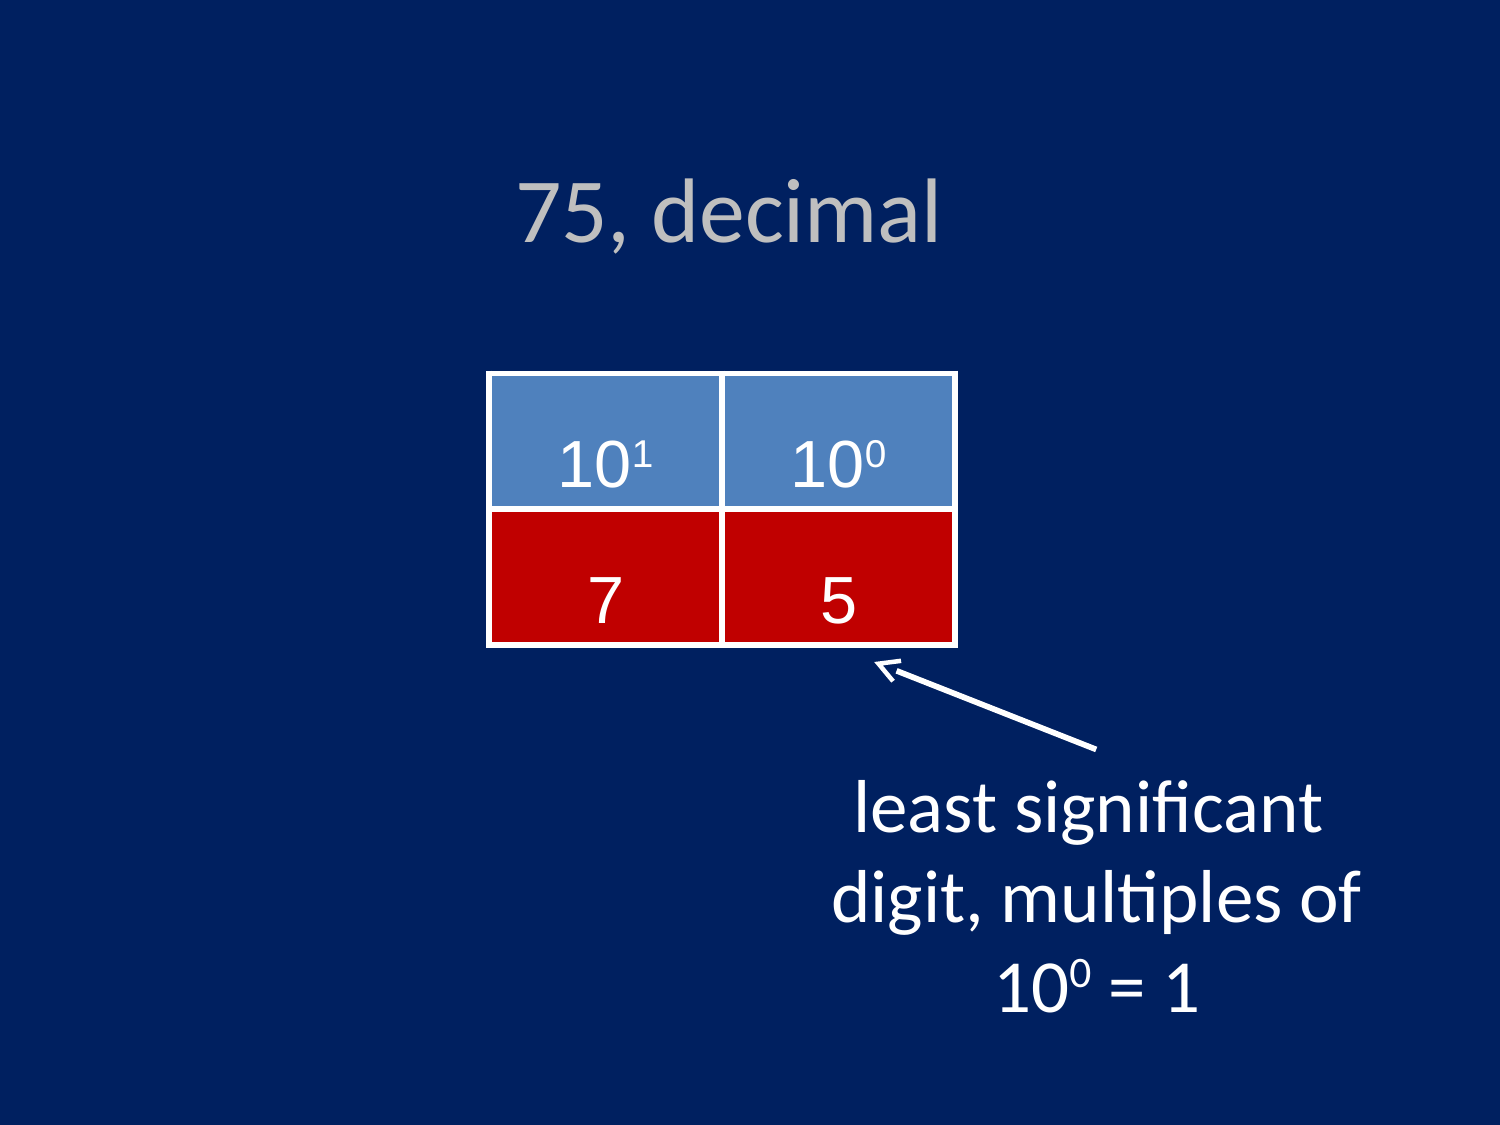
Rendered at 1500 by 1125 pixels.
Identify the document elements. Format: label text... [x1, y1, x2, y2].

text_box least significant digit, multiples of 100 = 1 [718, 749, 1475, 1036]
table_cell 5 [725, 512, 952, 642]
table_cell 7 [492, 512, 719, 642]
text_box 75, decimal [499, 149, 1362, 263]
table_header 100 [725, 376, 952, 506]
table_header 101 [492, 376, 719, 506]
